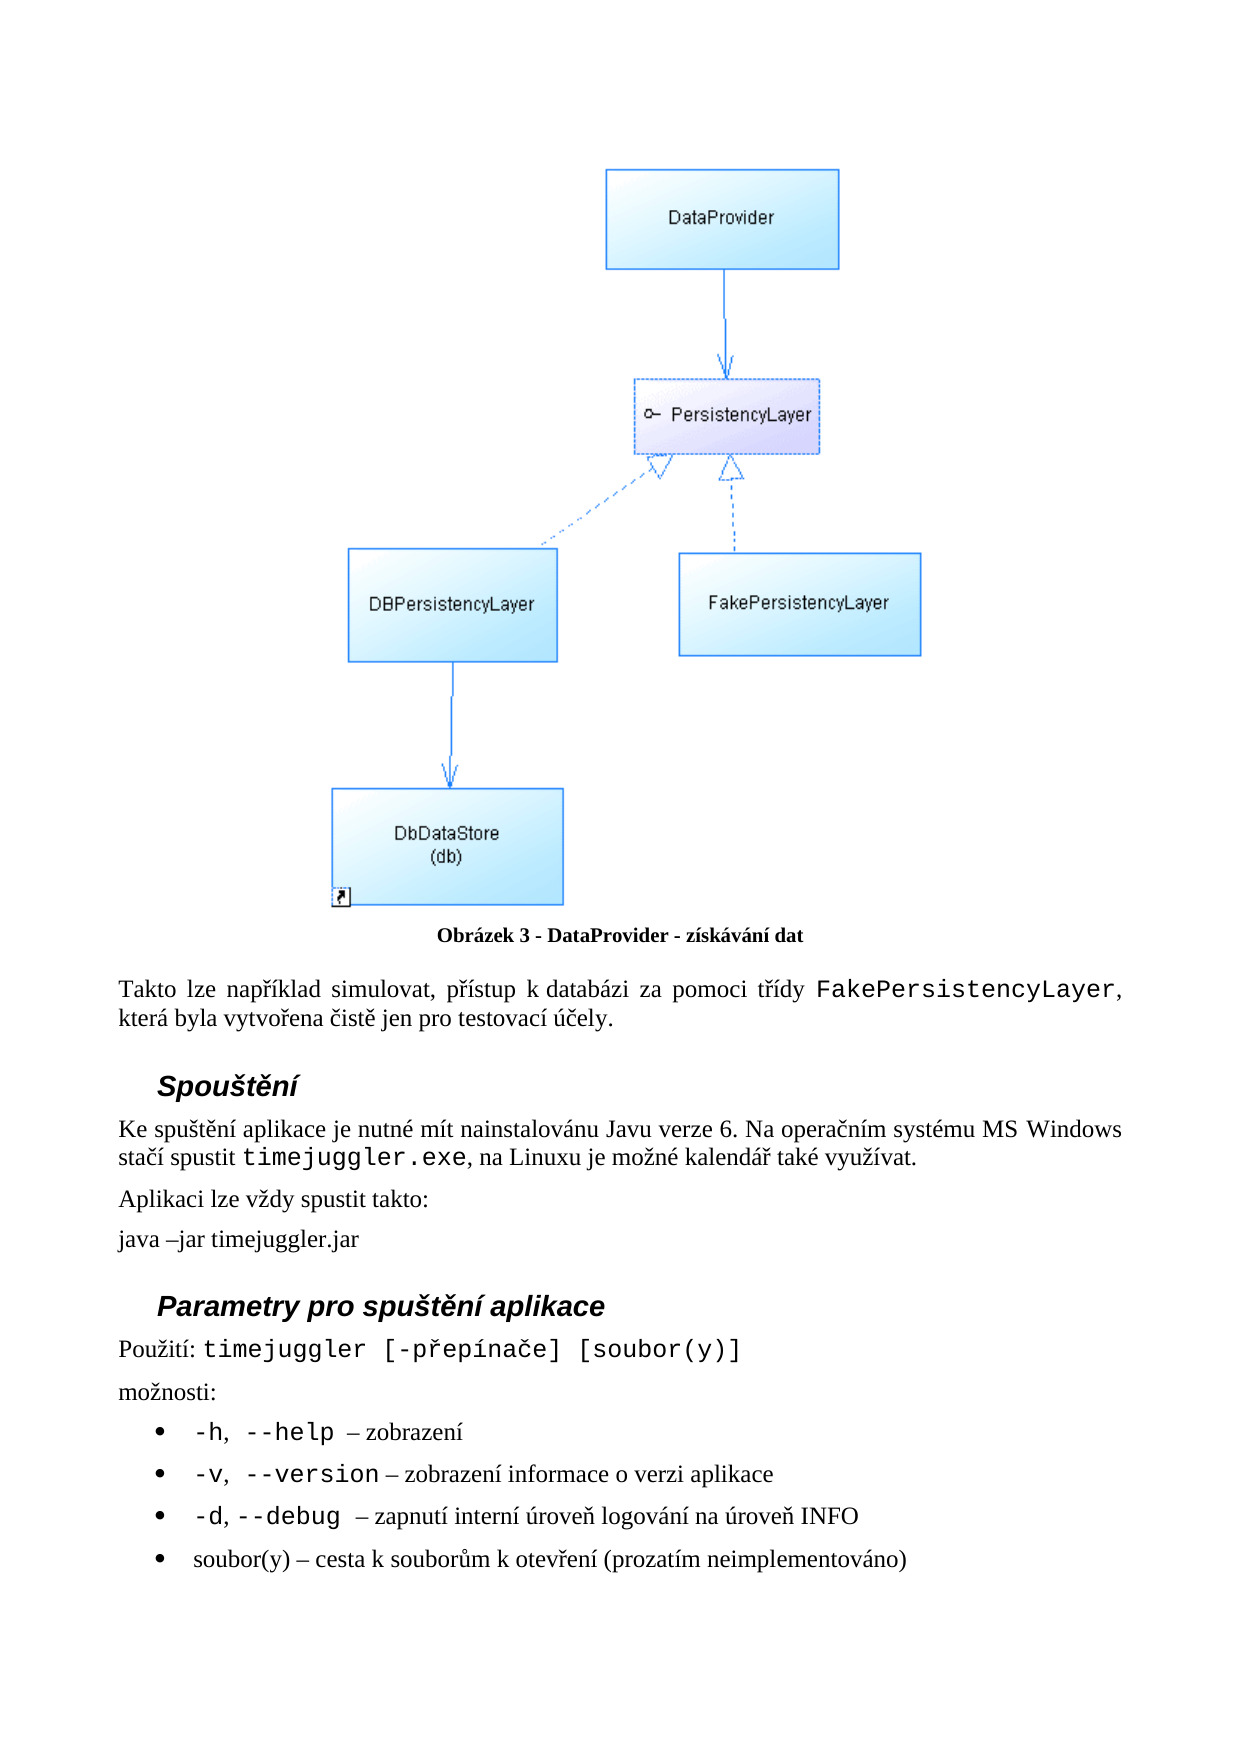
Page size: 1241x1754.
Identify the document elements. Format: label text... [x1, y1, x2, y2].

text java –jar timejuggler.jar [118, 1225, 1122, 1253]
text Aplikaci lze vždy spustit takto: [118, 1185, 1122, 1213]
text možnosti: [118, 1378, 1122, 1405]
list -h, --help – zobrazení [156, 1418, 1122, 1448]
list -v, --version – zobrazení informace o verzi aplikace [156, 1460, 1122, 1490]
text Takto lze například simulovat, přístup k databázi za pomoci třídy FakePersistencyLayer, která byla vytvořena čistě jen pro testovací účely. [118, 975, 1122, 1032]
text Ke spuštění aplikace je nutné mít nainstalovánu Javu verze 6. Na operačním systému MS Windows stačí spustit timejuggler.exe, na Linuxu je možné kalendář také využívat. [118, 1115, 1122, 1172]
list soubor(y) – cesta k souborům k otevření (prozatím neimplementováno) [156, 1545, 1122, 1572]
subtitle Parametry pro spuštění aplikace [118, 1290, 1122, 1323]
text Obrázek 3 - DataProvider - získávání dat [118, 924, 1122, 947]
text Použití: timejuggler [-přepínače] [soubor(y)] [118, 1335, 1122, 1365]
picture [290, 155, 950, 915]
list -d, --debug – zapnutí interní úroveň logování na úroveň INFO [156, 1502, 1122, 1532]
subtitle Spouštění [118, 1070, 1122, 1102]
